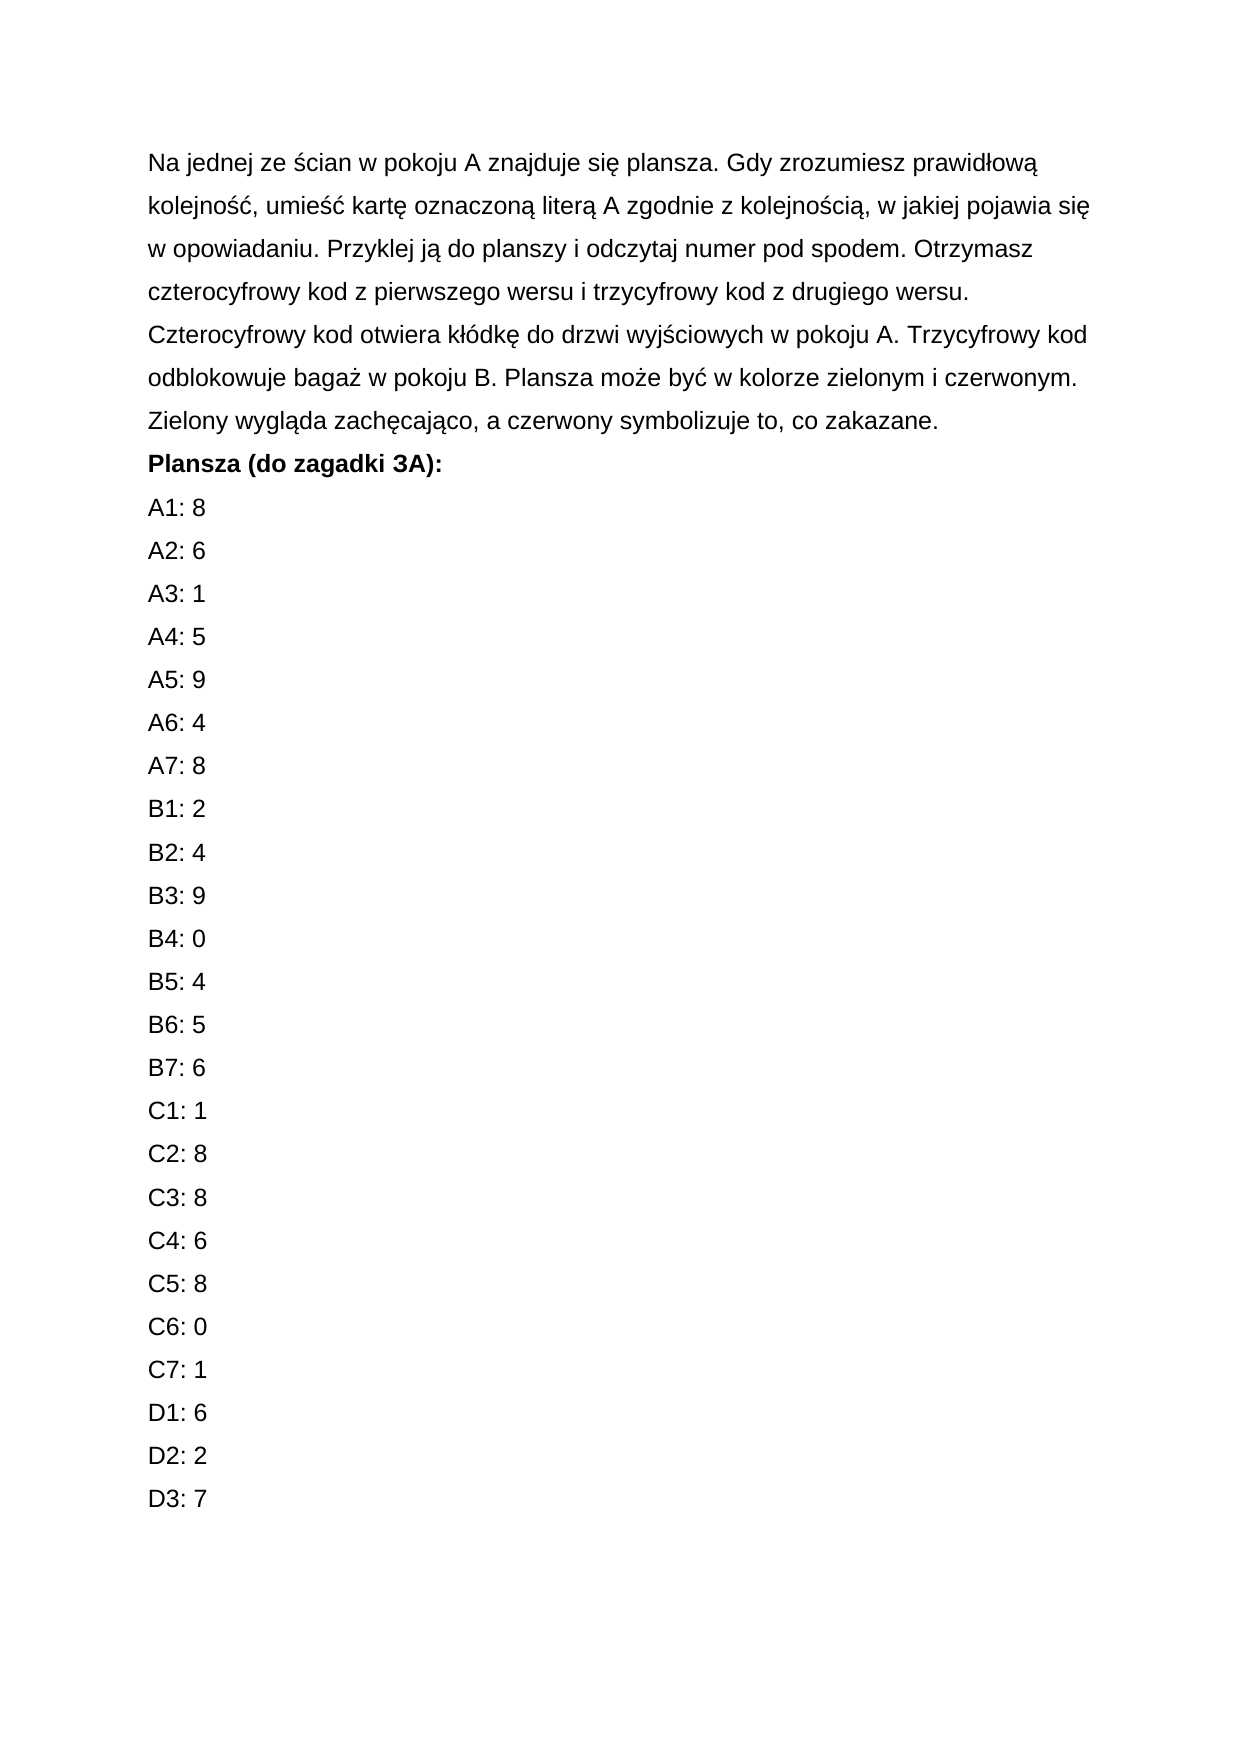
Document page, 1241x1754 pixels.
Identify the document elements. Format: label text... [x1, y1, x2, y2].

text A2: 6 A3: 1 [148, 536, 1093, 608]
text B6: 5 [148, 1010, 1093, 1039]
text A7: 8 [148, 751, 1093, 780]
text C2: 8 [148, 1139, 1093, 1168]
text C1: 1 [148, 1096, 1093, 1125]
text B2: 4 [148, 838, 1093, 866]
text C4: 6 [148, 1226, 1093, 1254]
text C5: 8 [148, 1269, 1093, 1298]
text C6: 0 [148, 1312, 1093, 1341]
text Na jednej ze ścian w pokoju A znajduje się plansza. Gdy zrozumiesz prawidłową kolejność, umieść kartę oznaczoną literą A zgodnie z kolejnością, w jakiej pojawia się w opowiadaniu. Przyklej ją do planszy i odczytaj numer pod spodem. Otrzymasz czterocyfrowy kod z pierwszego wersu i trzycyfrowy kod z drugiego wersu. Czterocyfrowy kod otwiera kłódkę do drzwi wyjściowych w pokoju A. Trzycyfrowy kod odblokowuje bagaż w pokoju B. Plansza może być w kolorze zielonym i czerwonym. Zielony wygląda zachęcająco, a czerwony symbolizuje to, co zakazane. [148, 148, 1093, 435]
text A6: 4 [148, 708, 1093, 737]
text A5: 9 [148, 665, 1093, 694]
text D1: 6 [148, 1398, 1093, 1427]
text B5: 4 [148, 967, 1093, 996]
text B1: 2 [148, 794, 1093, 823]
text A1: 8 [148, 493, 1093, 521]
text C3: 8 [148, 1183, 1093, 1211]
text A4: 5 [148, 622, 1093, 651]
text B4: 0 [148, 924, 1093, 953]
text B3: 9 [148, 881, 1093, 909]
text C7: 1 [148, 1355, 1093, 1384]
text D3: 7 [148, 1484, 1093, 1513]
text D2: 2 [148, 1441, 1093, 1470]
text B7: 6 [148, 1053, 1093, 1082]
text Plansza (do zagadki ЗА): [148, 449, 1093, 478]
